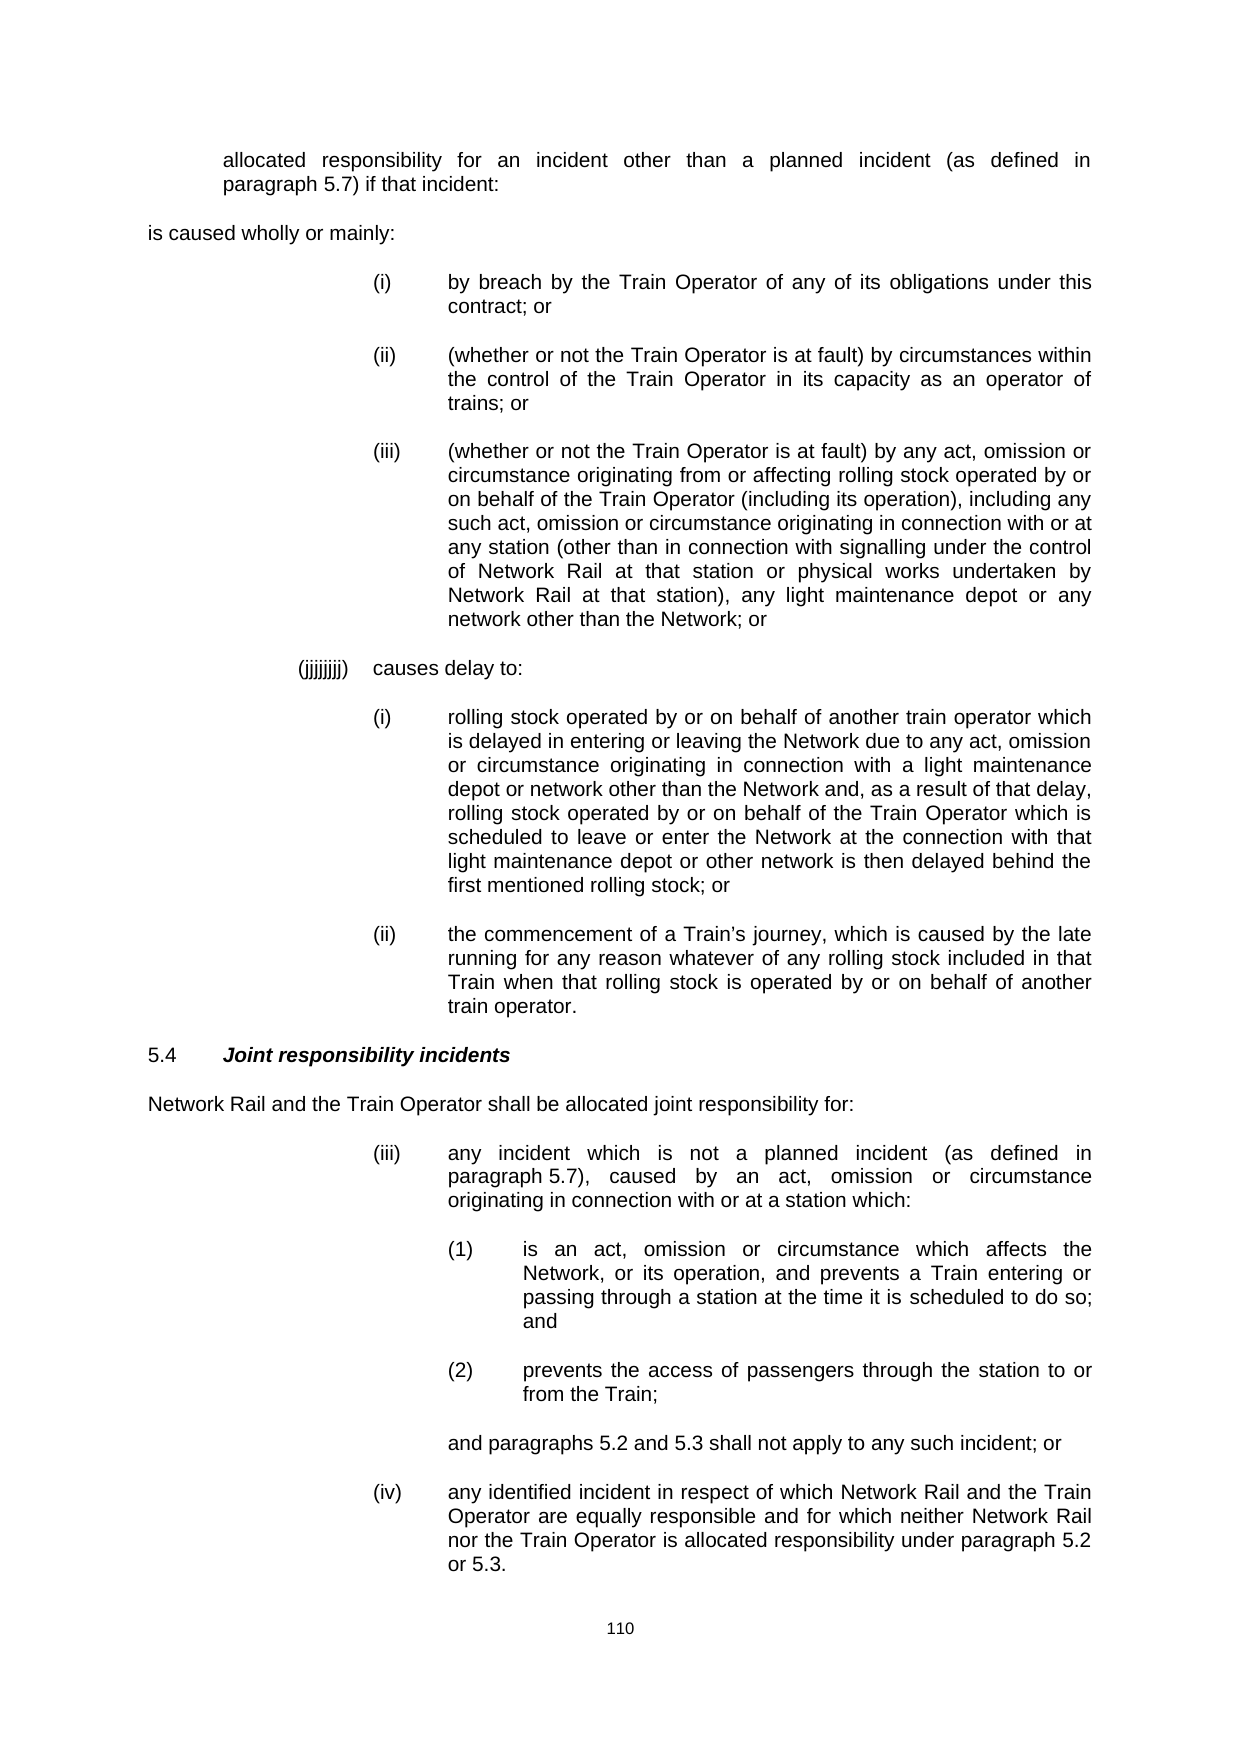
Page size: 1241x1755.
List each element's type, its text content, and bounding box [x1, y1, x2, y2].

text (2) prevents the access of passengers through the station to or from the Train; [448, 1358, 1093, 1406]
subtitle by breach by the Train Operator of any of its obligations under this contract; or [373, 269, 1093, 317]
subtitle rolling stock operated by or on behalf of another train operator which is delayed in entering or leaving the Network due to any act, omission or circumstance originating in connection with a light maintenance depot or network other than the Network and, as a result of that delay, rolling stock operated by or on behalf of the Train Operator which is scheduled to leave or enter the Network at the connection with that light maintenance depot or other network is then delayed behind the first mentioned rolling stock; or [373, 705, 1093, 897]
subtitle (whether or not the Train Operator is at fault) by any act, omission or circumstance originating from or affecting rolling stock operated by or on behalf of the Train Operator (including its operation), including any such act, omission or circumstance originating in connection with or at any station (other than in connection with signalling under the control of Network Rail at that station or physical works undertaken by Network Rail at that station), any light maintenance depot or any network other than the Network; or [373, 439, 1093, 631]
subtitle Network Rail and the Train Operator shall be allocated joint responsibility for: [148, 1091, 1093, 1115]
subtitle (whether or not the Train Operator is at fault) by circumstances within the control of the Train Operator in its capacity as an operator of trains; or [373, 342, 1093, 414]
list Joint responsibility incidents [148, 1042, 1093, 1066]
text and paragraphs 5.2 and 5.3 shall not apply to any such incident; or [448, 1431, 1093, 1455]
subtitle causes delay to: [298, 656, 1093, 680]
text (1) is an act, omission or circumstance which affects the Network, or its operation, and prevents a Train entering or passing through a station at the time it is scheduled to do so; and [448, 1237, 1093, 1333]
subtitle is caused wholly or mainly: [148, 221, 1093, 244]
text allocated responsibility for an incident other than a planned incident (as defined in paragraph 5.7) if that incident: [223, 148, 1093, 196]
subtitle any identified incident in respect of which Network Rail and the Train Operator are equally responsible and for which neither Network Rail nor the Train Operator is allocated responsibility under paragraph 5.2 or 5.3. [373, 1480, 1093, 1576]
subtitle any incident which is not a planned incident (as defined in paragraph 5.7), caused by an act, omission or circumstance originating in connection with or at a station which: [373, 1140, 1093, 1212]
subtitle the commencement of a Train’s journey, which is caused by the late running for any reason whatever of any rolling stock included in that Train when that rolling stock is operated by or on behalf of another train operator. [373, 922, 1093, 1017]
